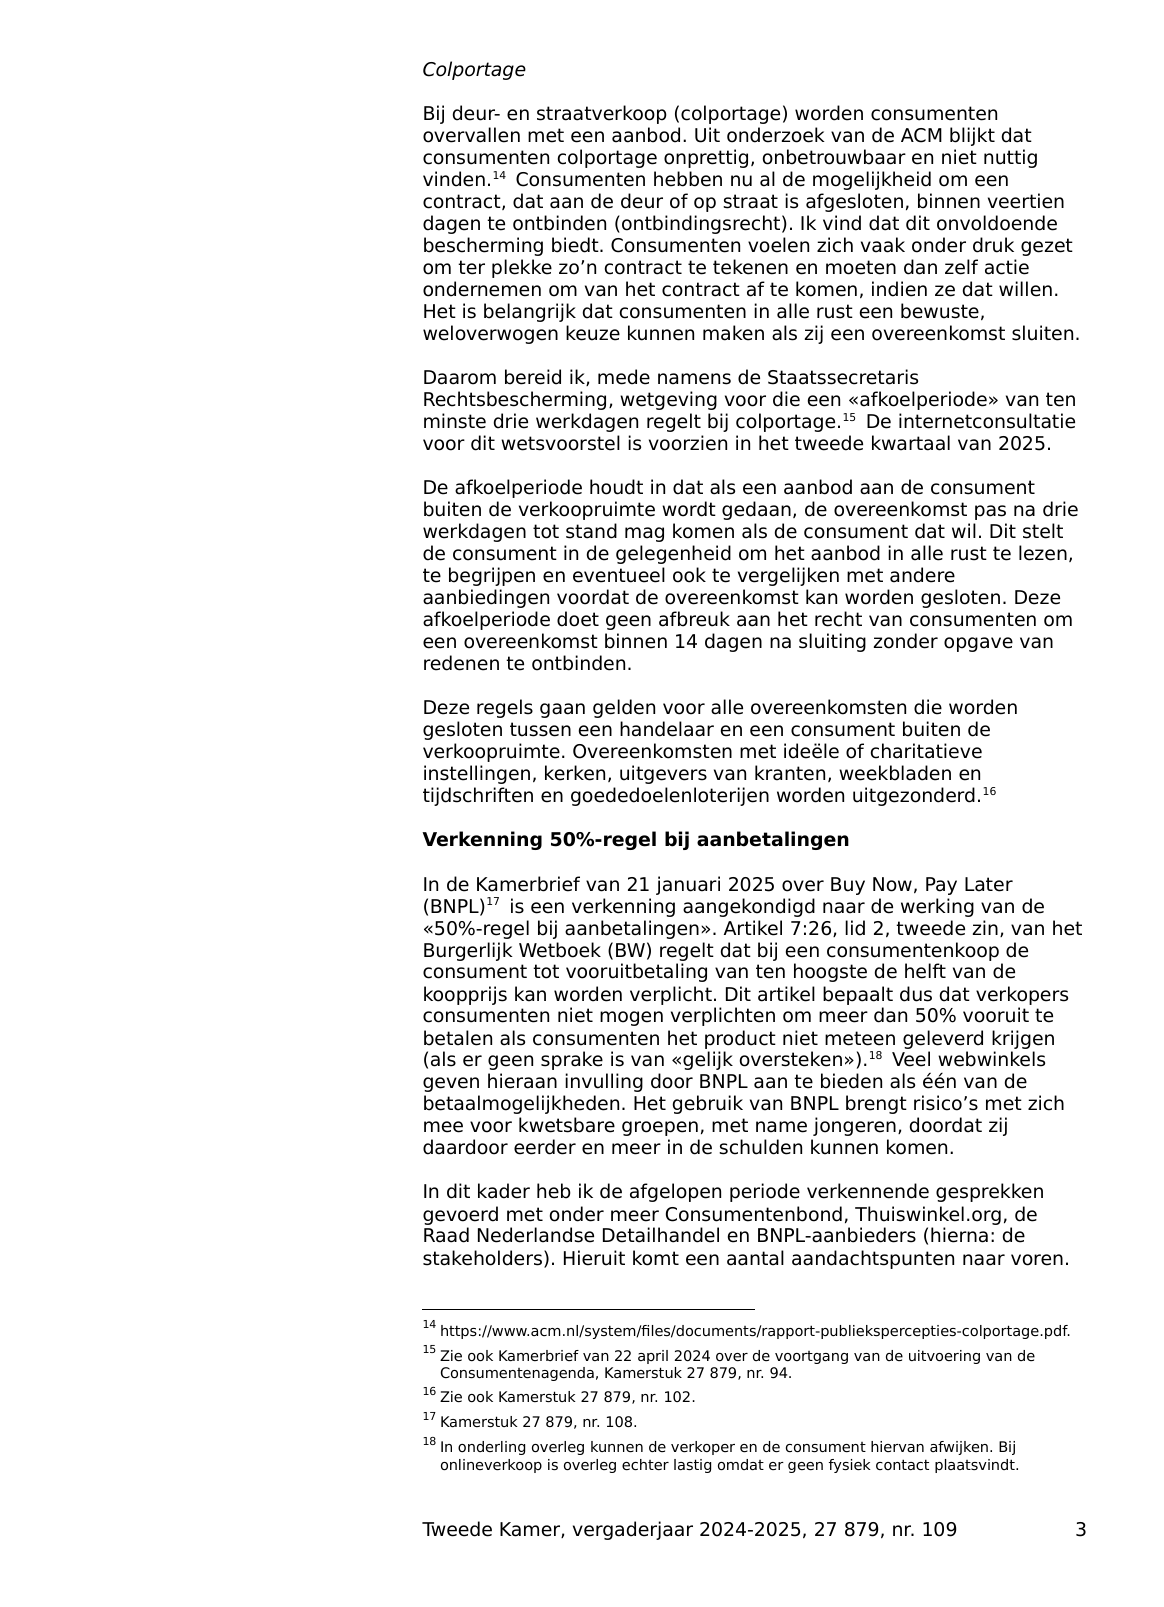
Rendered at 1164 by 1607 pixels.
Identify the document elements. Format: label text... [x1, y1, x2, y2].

text Zie ook Kamerstuk 27 879, nr. 102. [422, 1385, 1087, 1407]
text In onderling overleg kunnen de verkoper en de consument hiervan afwijken. Bij onlineverkoop is overleg echter lastig omdat er geen fysiek contact plaatsvindt. [422, 1435, 1087, 1474]
text https://www.acm.nl/system/files/documents/rapport-publiekspercepties-colportage.pdf. [422, 1318, 1087, 1341]
text In de Kamerbrief van 21 januari 2025 over Buy Now, Pay Later (BNPL) is een verkenning aangekondigd naar de werking van de «50%-regel bij aanbetalingen». Artikel 7:26, lid 2, tweede zin, van het Burgerlijk Wetboek (BW) regelt dat bij een consumentenkoop de consument tot vooruitbetaling van ten hoogste de helft van de koopprijs kan worden verplicht. Dit artikel bepaalt dus dat verkopers consumenten niet mogen verplichten om meer dan 50% vooruit te betalen als consumenten het product niet meteen geleverd krijgen (als er geen sprake is van «gelijk oversteken»). Veel webwinkels geven hieraan invulling door BNPL aan te bieden als één van de betaalmogelijkheden. Het gebruik van BNPL brengt risico’s met zich mee voor kwetsbare groepen, met name jongeren, doordat zij daardoor eerder en meer in de schulden kunnen komen. [422, 873, 1087, 1159]
text Daarom bereid ik, mede namens de Staatssecretaris Rechtsbescherming, wetgeving voor die een «afkoelperiode» van ten minste drie werkdagen regelt bij colportage. De internetconsultatie voor dit wetsvoorstel is voorzien in het tweede kwartaal van 2025. [422, 367, 1087, 455]
text In dit kader heb ik de afgelopen periode verkennende gesprekken gevoerd met onder meer Consumentenbond, Thuiswinkel.org, de Raad Nederlandse Detailhandel en BNPL-aanbieders (hierna: de stakeholders). Hieruit komt een aantal aandachtspunten naar voren. [422, 1181, 1087, 1269]
text Zie ook Kamerbrief van 22 april 2024 over de voortgang van de uitvoering van de Consumentenagenda, Kamerstuk 27 879, nr. 94. [422, 1343, 1087, 1382]
subtitle Verkenning 50%-regel bij aanbetalingen [422, 829, 1087, 851]
text De afkoelperiode houdt in dat als een aanbod aan de consument buiten de verkoopruimte wordt gedaan, de overeenkomst pas na drie werkdagen tot stand mag komen als de consument dat wil. Dit stelt de consument in de gelegenheid om het aanbod in alle rust te lezen, te begrijpen en eventueel ook te vergelijken met andere aanbiedingen voordat de overeenkomst kan worden gesloten. Deze afkoelperiode doet geen afbreuk aan het recht van consumenten om een overeenkomst binnen 14 dagen na sluiting zonder opgave van redenen te ontbinden. [422, 477, 1087, 675]
text Deze regels gaan gelden voor alle overeenkomsten die worden gesloten tussen een handelaar en een consument buiten de verkoopruimte. Overeenkomsten met ideële of charitatieve instellingen, kerken, uitgevers van kranten, weekbladen en tijdschriften en goededoelenloterijen worden uitgezonderd. [422, 697, 1087, 807]
text Kamerstuk 27 879, nr. 108. [422, 1410, 1087, 1432]
text Bij deur- en straatverkoop (colportage) worden consumenten overvallen met een aanbod. Uit onderzoek van de ACM blijkt dat consumenten colportage onprettig, onbetrouwbaar en niet nuttig vinden. Consumenten hebben nu al de mogelijkheid om een contract, dat aan de deur of op straat is afgesloten, binnen veertien dagen te ontbinden (ontbindingsrecht). Ik vind dat dit onvoldoende bescherming biedt. Consumenten voelen zich vaak onder druk gezet om ter plekke zo’n contract te tekenen en moeten dan zelf actie ondernemen om van het contract af te komen, indien ze dat willen. Het is belangrijk dat consumenten in alle rust een bewuste, weloverwogen keuze kunnen maken als zij een overeenkomst sluiten. [422, 103, 1087, 345]
subtitle Colportage [422, 59, 1087, 81]
